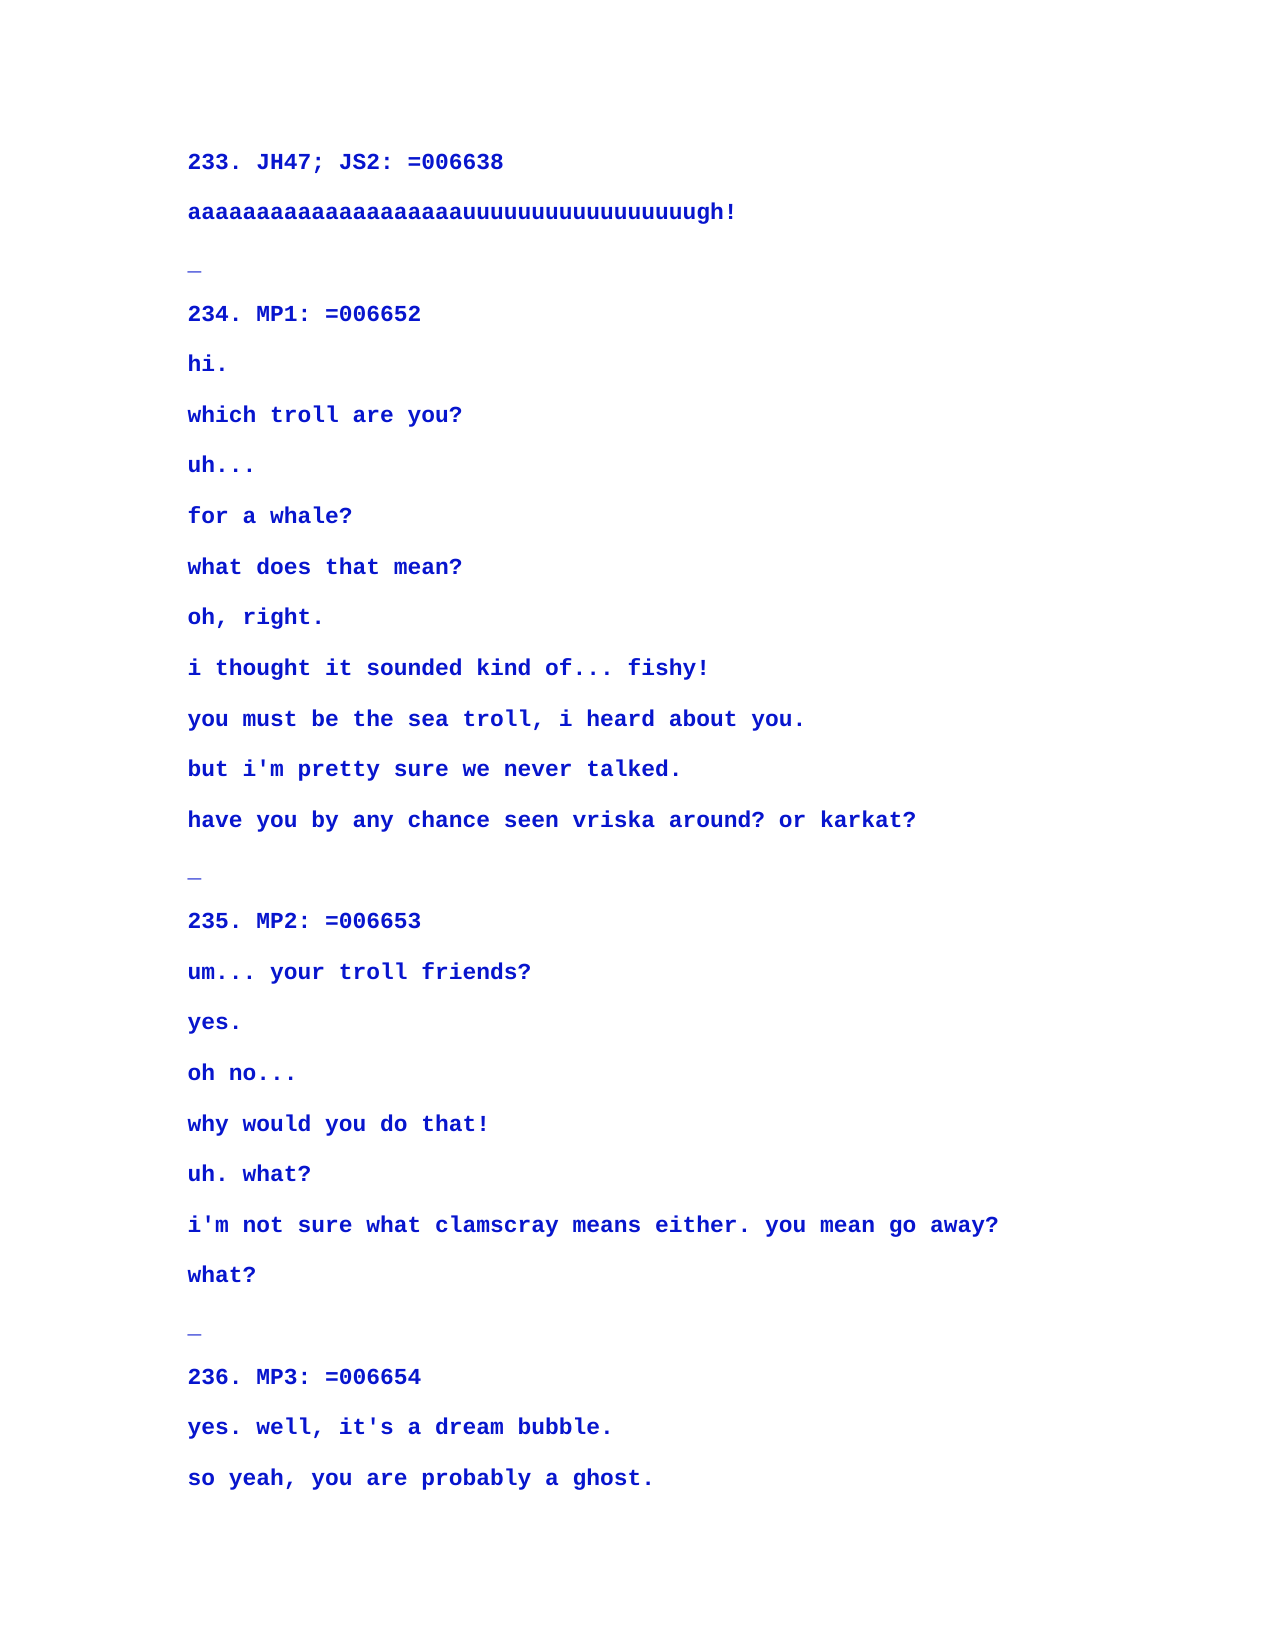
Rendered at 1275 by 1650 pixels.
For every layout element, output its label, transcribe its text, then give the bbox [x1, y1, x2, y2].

text you must be the sea troll, i heard about you. [187, 707, 1087, 733]
text _ [187, 859, 1087, 885]
text what? [187, 1264, 1087, 1290]
text aaaaaaaaaaaaaaaaaaaauuuuuuuuuuuuuuuuugh! [187, 201, 1087, 227]
text yes. [187, 1011, 1087, 1037]
text _ [187, 1314, 1087, 1340]
text what does that mean? [187, 555, 1087, 581]
text hi. [187, 352, 1087, 378]
text 236. MP3: =006654 [187, 1365, 1087, 1391]
text yes. well, it's a dream bubble. [187, 1416, 1087, 1442]
text oh no... [187, 1061, 1087, 1087]
text uh. what? [187, 1162, 1087, 1188]
text for a whale? [187, 504, 1087, 530]
text why would you do that! [187, 1112, 1087, 1138]
text 233. JH47; JS2: =006638 [187, 150, 1087, 176]
text 234. MP1: =006652 [187, 302, 1087, 328]
text i'm not sure what clamscray means either. you mean go away? [187, 1213, 1087, 1239]
text oh, right. [187, 606, 1087, 632]
text _ [187, 251, 1087, 277]
text um... your troll friends? [187, 960, 1087, 986]
text uh... [187, 454, 1087, 480]
text so yeah, you are probably a ghost. [187, 1466, 1087, 1492]
text but i'm pretty sure we never talked. [187, 757, 1087, 783]
text 235. MP2: =006653 [187, 909, 1087, 935]
text which troll are you? [187, 403, 1087, 429]
text i thought it sounded kind of... fishy! [187, 656, 1087, 682]
text have you by any chance seen vriska around? or karkat? [187, 808, 1087, 834]
